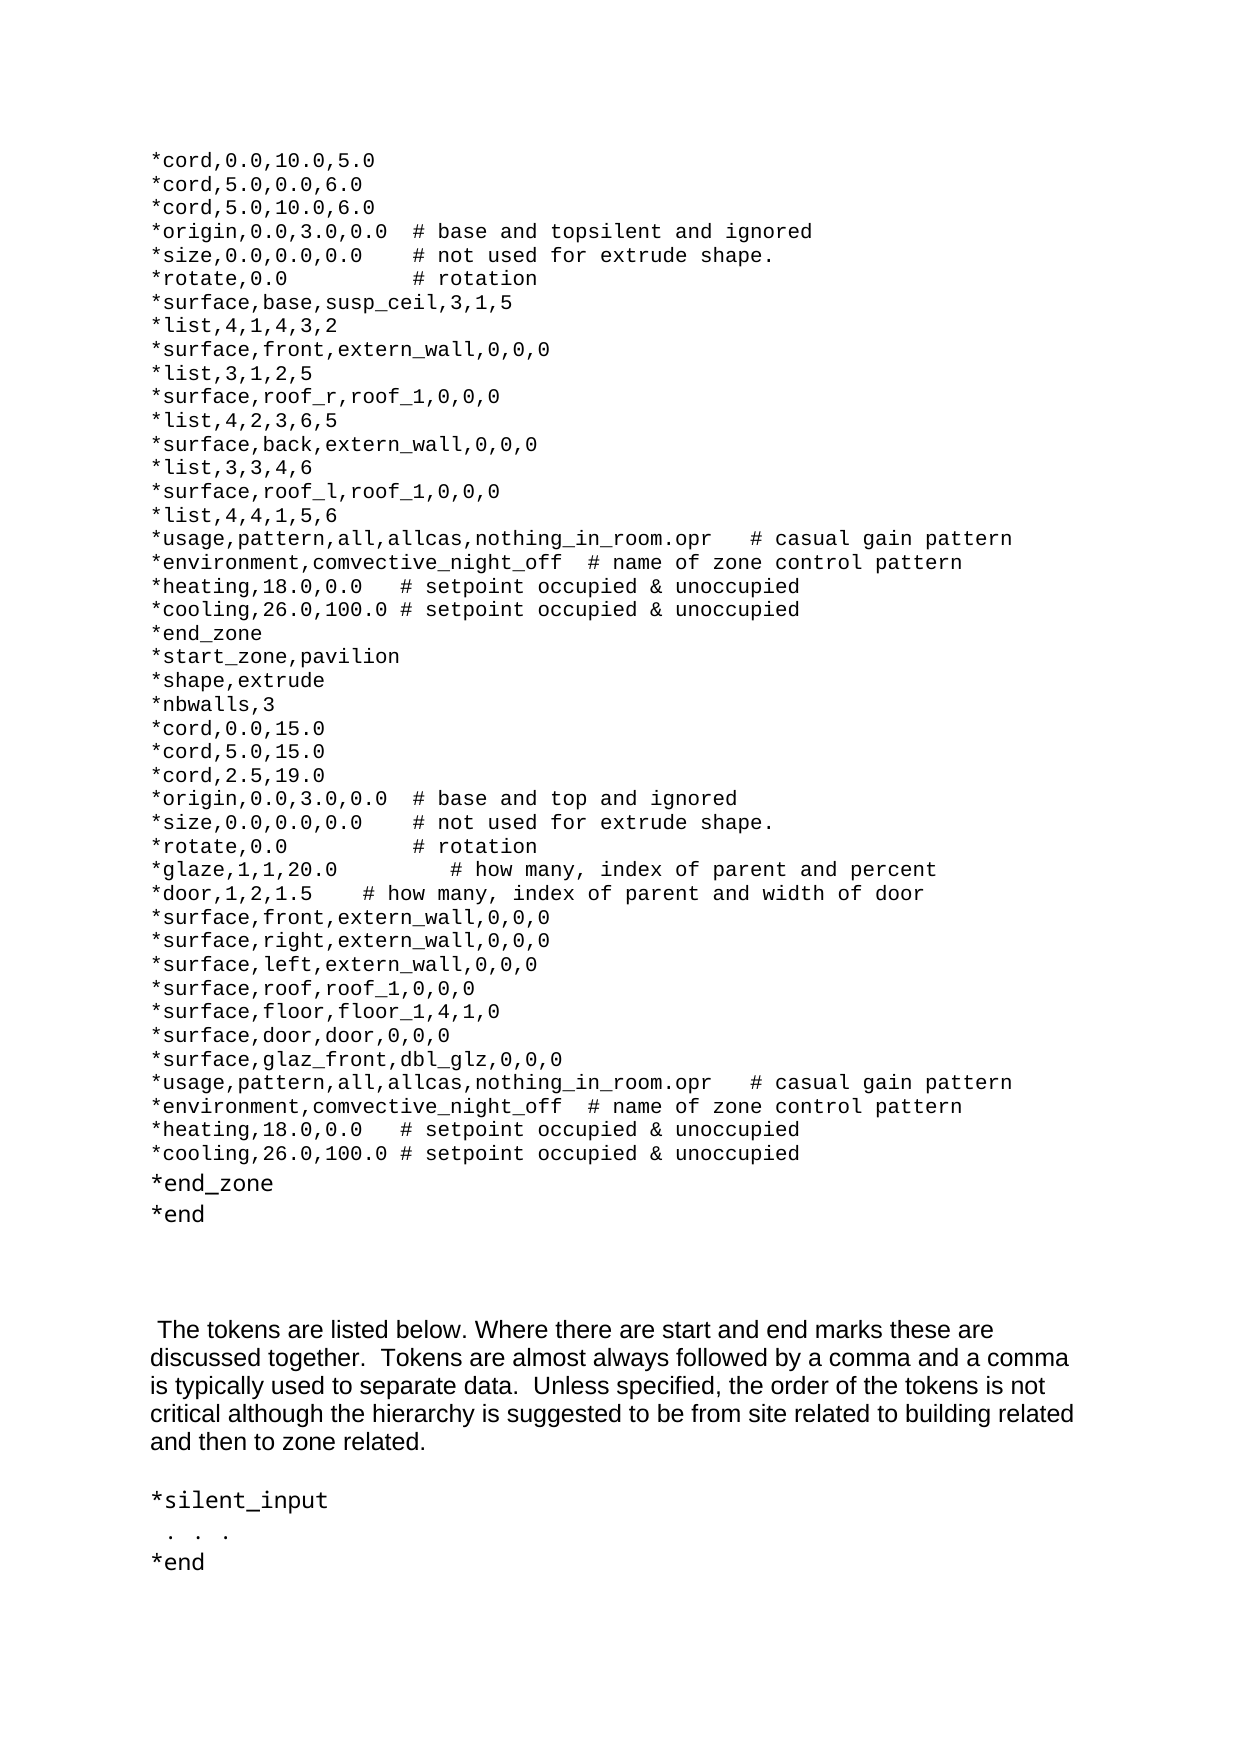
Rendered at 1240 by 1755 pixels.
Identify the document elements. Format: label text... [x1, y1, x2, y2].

text *cord,5.0,15.0 [150, 741, 1089, 765]
text *heating,18.0,0.0 # setpoint occupied & unoccupied [150, 576, 1089, 599]
text *list,3,1,2,5 [150, 363, 1089, 386]
text *usage,pattern,all,allcas,nothing_in_room.opr # casual gain pattern [150, 528, 1089, 552]
text *list,4,1,4,3,2 [150, 316, 1089, 339]
text *surface,roof_l,roof_1,0,0,0 [150, 481, 1089, 505]
text *origin,0.0,3.0,0.0 # base and topsilent and ignored [150, 221, 1089, 244]
text *heating,18.0,0.0 # setpoint occupied & unoccupied [150, 1119, 1089, 1143]
text *nbwalls,3 [150, 694, 1089, 717]
text *cord,2.5,19.0 [150, 765, 1089, 788]
text *usage,pattern,all,allcas,nothing_in_room.opr # casual gain pattern [150, 1072, 1089, 1096]
text *cord,5.0,10.0,6.0 [150, 197, 1089, 221]
text *surface,front,extern_wall,0,0,0 [150, 339, 1089, 363]
text *silent_input [150, 1484, 1089, 1515]
text *origin,0.0,3.0,0.0 # base and top and ignored [150, 788, 1089, 812]
text *surface,roof,roof_1,0,0,0 [150, 978, 1089, 1001]
text *surface,roof_r,roof_1,0,0,0 [150, 386, 1089, 410]
text *environment,comvective_night_off # name of zone control pattern [150, 552, 1089, 576]
text *surface,base,susp_ceil,3,1,5 [150, 292, 1089, 316]
text *cord,0.0,15.0 [150, 717, 1089, 741]
text *cord,5.0,0.0,6.0 [150, 174, 1089, 197]
text *cooling,26.0,100.0 # setpoint occupied & unoccupied [150, 599, 1089, 623]
text *surface,door,door,0,0,0 [150, 1025, 1089, 1048]
text . . . [150, 1515, 1089, 1546]
text *rotate,0.0 # rotation [150, 268, 1089, 292]
text *list,4,2,3,6,5 [150, 410, 1089, 434]
text *environment,comvective_night_off # name of zone control pattern [150, 1096, 1089, 1119]
text *end [150, 1546, 1089, 1578]
text *end [150, 1198, 1089, 1229]
text *rotate,0.0 # rotation [150, 836, 1089, 859]
text *end_zone [150, 623, 1089, 647]
text *list,3,3,4,6 [150, 457, 1089, 481]
text *surface,floor,floor_1,4,1,0 [150, 1001, 1089, 1025]
text *cord,0.0,10.0,5.0 [150, 150, 1089, 174]
text *cooling,26.0,100.0 # setpoint occupied & unoccupied [150, 1143, 1089, 1167]
text *surface,back,extern_wall,0,0,0 [150, 434, 1089, 457]
text *door,1,2,1.5 # how many, index of parent and width of door [150, 883, 1089, 907]
text *list,4,4,1,5,6 [150, 505, 1089, 528]
text *surface,glaz_front,dbl_glz,0,0,0 [150, 1048, 1089, 1072]
text *shape,extrude [150, 670, 1089, 694]
text *size,0.0,0.0,0.0 # not used for extrude shape. [150, 812, 1089, 836]
text *start_zone,pavilion [150, 647, 1089, 670]
text *surface,right,extern_wall,0,0,0 [150, 930, 1089, 954]
text *surface,front,extern_wall,0,0,0 [150, 907, 1089, 930]
text *end_zone [150, 1167, 1089, 1198]
text The tokens are listed below. Where there are start and end marks these are discussed together. Tokens are almost always followed by a comma and a comma is typically used to separate data. Unless specified, the order of the tokens is not critical although the hierarchy is suggested to be from site related to building related and then to zone related. [150, 1316, 1089, 1456]
text *glaze,1,1,20.0 # how many, index of parent and percent [150, 859, 1089, 883]
text *surface,left,extern_wall,0,0,0 [150, 954, 1089, 978]
text *size,0.0,0.0,0.0 # not used for extrude shape. [150, 244, 1089, 268]
